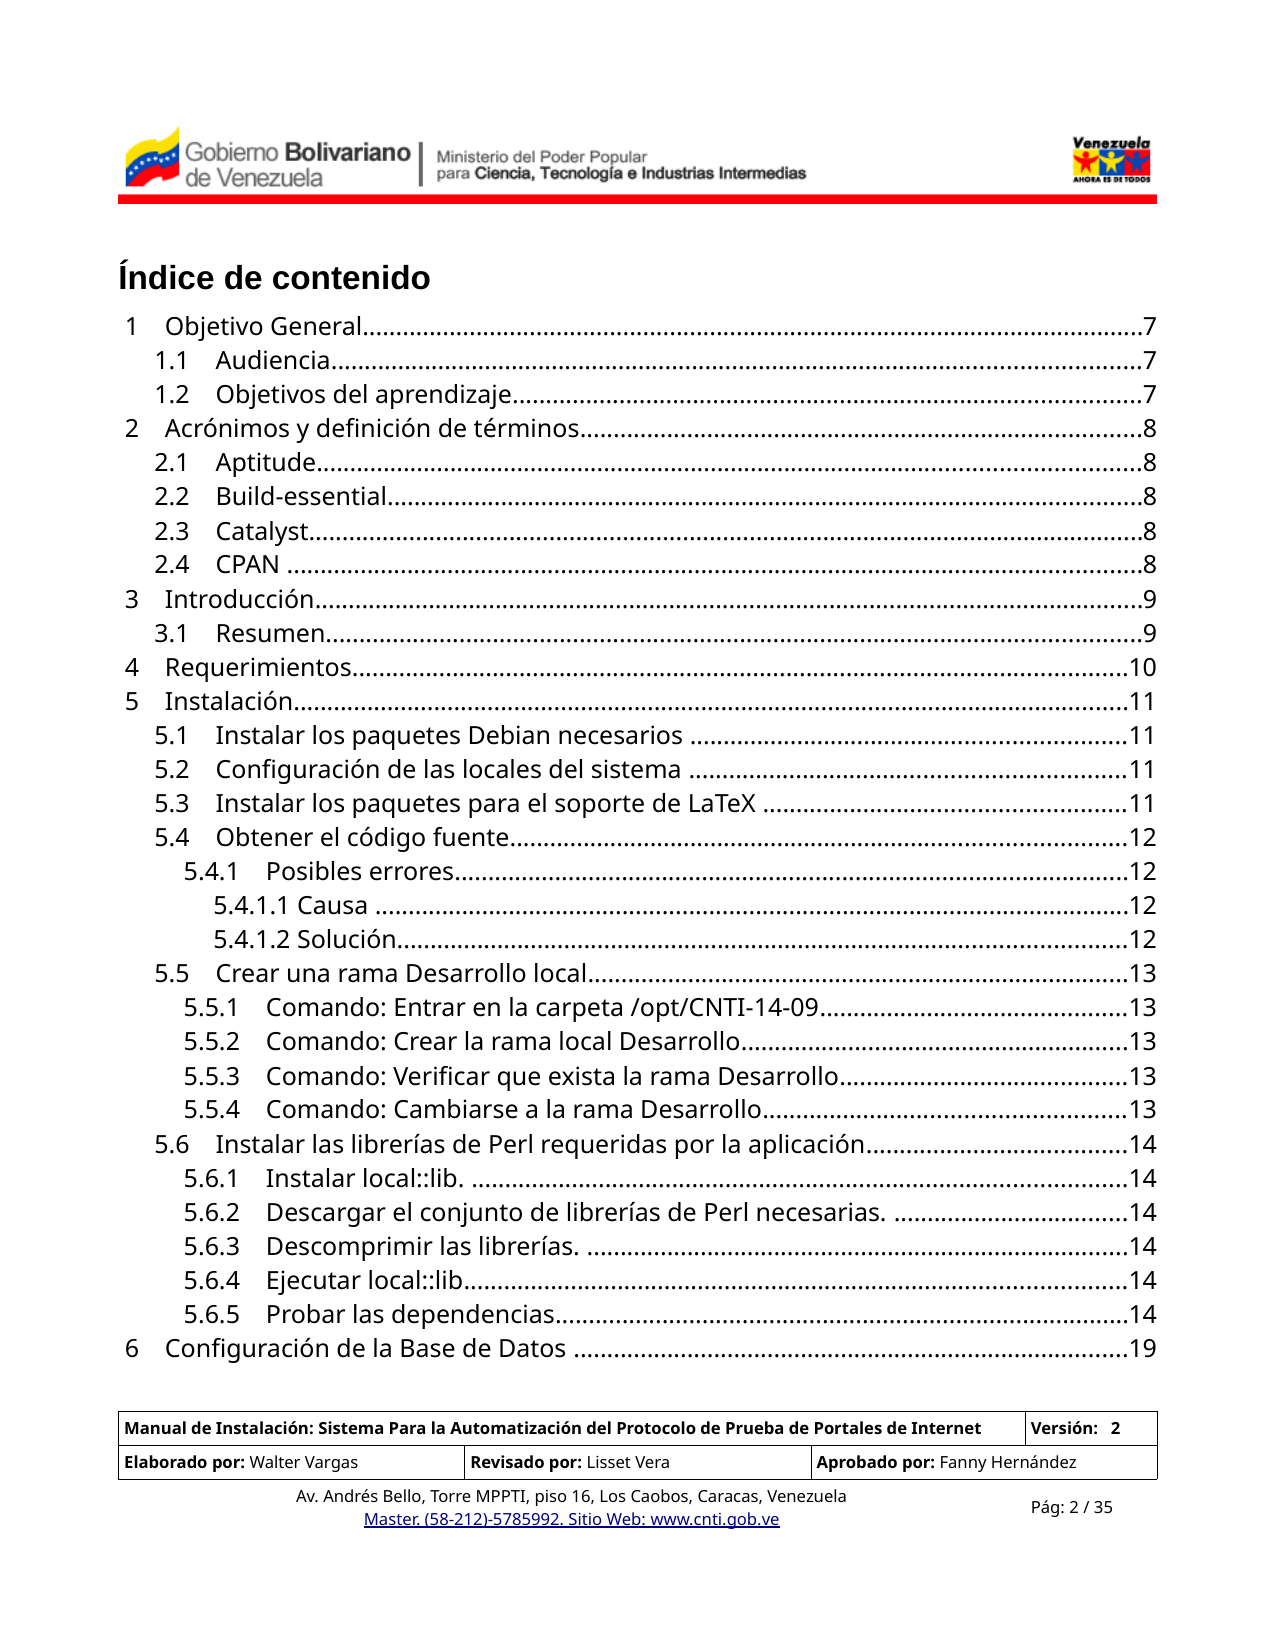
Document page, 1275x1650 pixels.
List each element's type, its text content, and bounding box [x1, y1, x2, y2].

text 6 Configuración de la Base de Datos 19 [118, 1331, 1157, 1365]
text 5.6.5 Probar las dependencias 14 [177, 1297, 1157, 1331]
text 5.3 Instalar los paquetes para el soporte de LaTeX 11 [148, 786, 1157, 820]
text 2 Acrónimos y definición de términos 8 [118, 411, 1157, 445]
text 5.6.1 Instalar local::lib. 14 [177, 1160, 1157, 1194]
text 5.4.1.1 Causa 12 [207, 888, 1157, 922]
picture [118, 118, 1157, 204]
text 2.3 Catalyst 8 [148, 513, 1157, 547]
text 5.4.1 Posibles errores 12 [177, 854, 1157, 888]
text 1.1 Audiencia 7 [148, 343, 1157, 377]
text 2.2 Build-essential 8 [148, 479, 1157, 513]
text 5.1 Instalar los paquetes Debian necesarios 11 [148, 717, 1157, 752]
text 5.5.3 Comando: Verificar que exista la rama Desarrollo 13 [177, 1058, 1157, 1092]
text 2.4 CPAN 8 [148, 547, 1157, 581]
text 1 Objetivo General 7 [118, 309, 1157, 343]
text 3 Introducción 9 [118, 581, 1157, 615]
text 5.4.1.2 Solución 12 [207, 922, 1157, 956]
text 2.1 Aptitude 8 [148, 445, 1157, 479]
text 5.5.4 Comando: Cambiarse a la rama Desarrollo 13 [177, 1092, 1157, 1126]
text 5 Instalación 11 [118, 683, 1157, 717]
text 5.6.3 Descomprimir las librerías. 14 [177, 1228, 1157, 1262]
text 5.6.2 Descargar el conjunto de librerías de Perl necesarias. 14 [177, 1194, 1157, 1228]
text 5.5.2 Comando: Crear la rama local Desarrollo 13 [177, 1024, 1157, 1058]
subtitle Índice de contenido [118, 258, 1157, 296]
text 1.2 Objetivos del aprendizaje 7 [148, 377, 1157, 411]
text 5.5.1 Comando: Entrar en la carpeta /opt/CNTI-14-09 13 [177, 990, 1157, 1024]
text 3.1 Resumen 9 [148, 615, 1157, 649]
text 5.5 Crear una rama Desarrollo local 13 [148, 956, 1157, 990]
text 5.6 Instalar las librerías de Perl requeridas por la aplicación 14 [148, 1126, 1157, 1160]
text 5.6.4 Ejecutar local::lib 14 [177, 1262, 1157, 1297]
text 5.2 Configuración de las locales del sistema 11 [148, 752, 1157, 786]
text 5.4 Obtener el código fuente 12 [148, 820, 1157, 854]
text 4 Requerimientos 10 [118, 649, 1157, 683]
